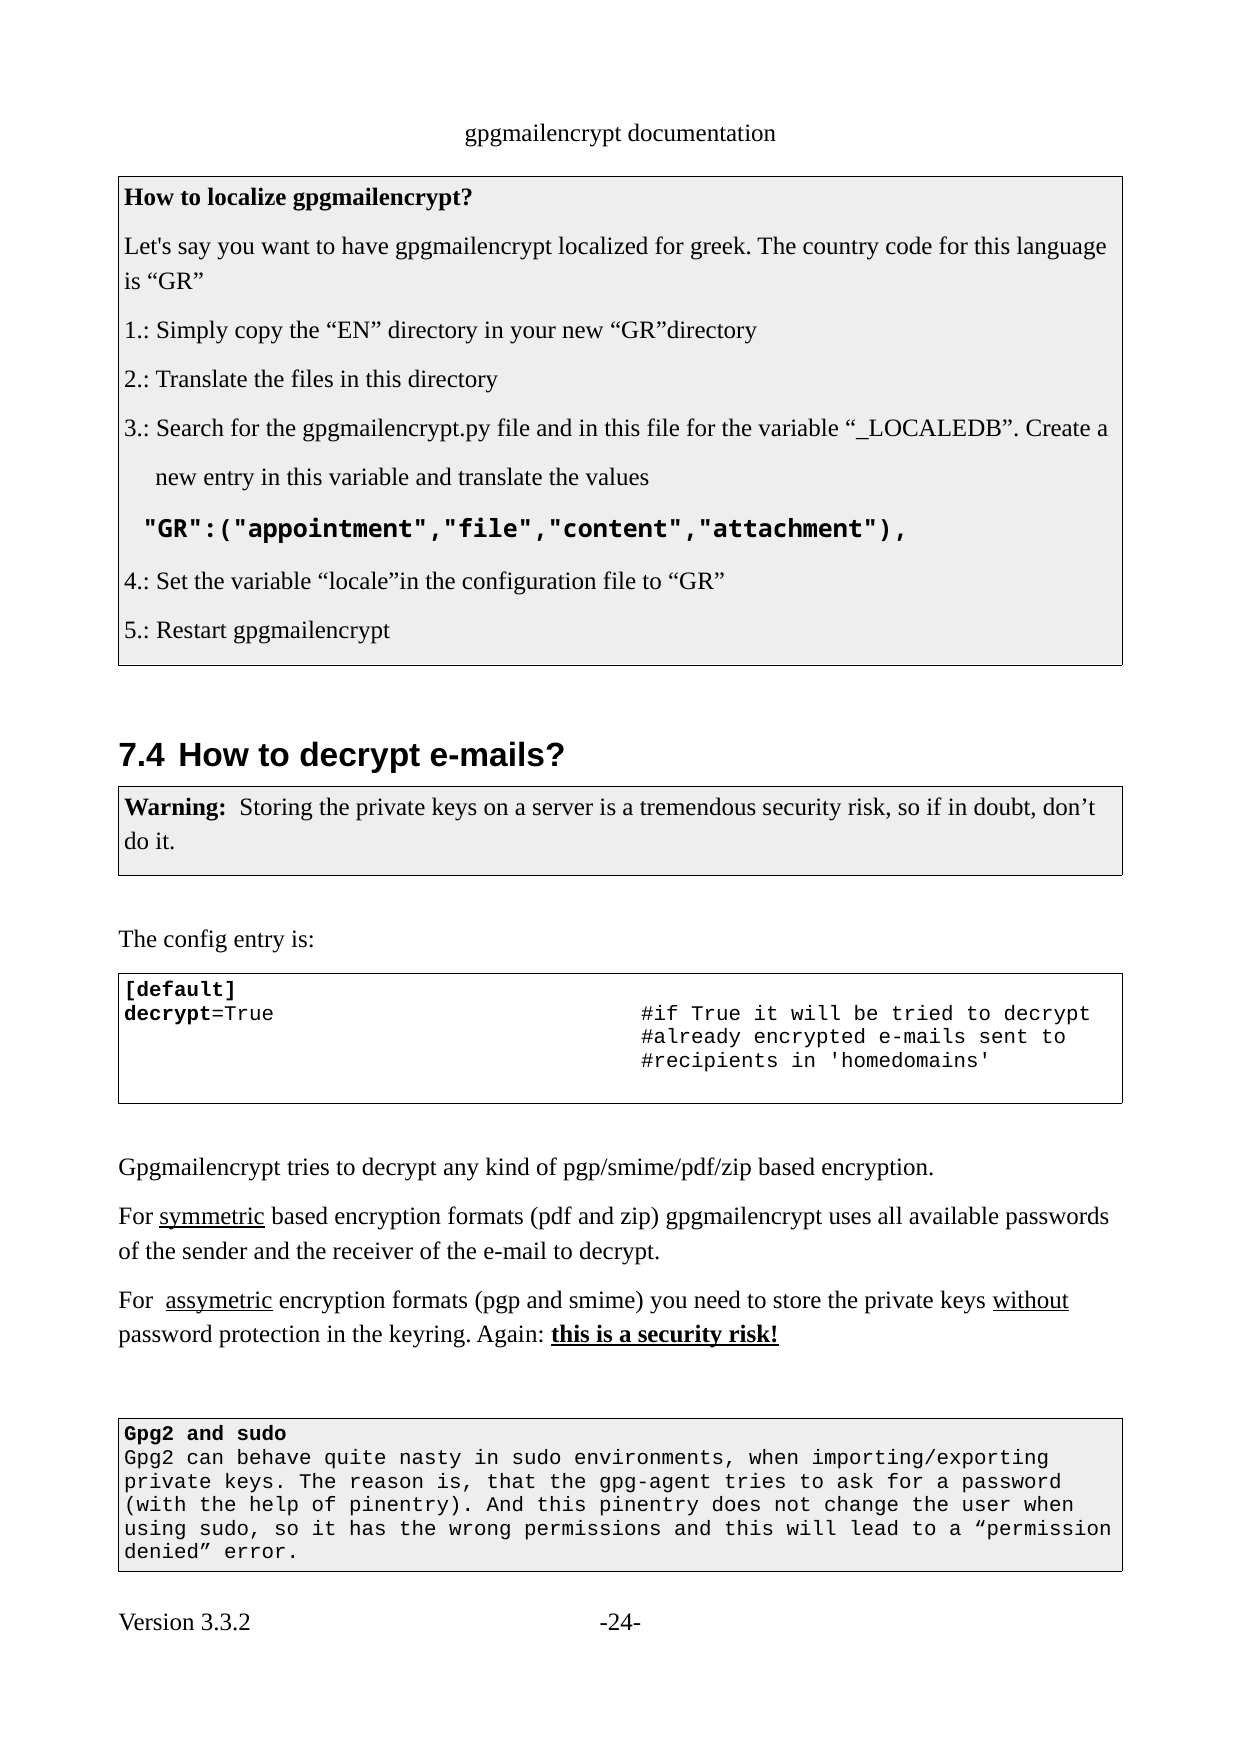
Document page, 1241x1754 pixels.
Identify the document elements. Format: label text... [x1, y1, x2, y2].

text For symmetric based encryption formats (pdf and zip) gpgmailencrypt uses all available passwords of the sender and the receiver of the e-mail to decrypt. [118, 1201, 1122, 1264]
text The config entry is: [118, 924, 1122, 953]
table_header How to localize gpgmailencrypt? Let's say you want to have gpgmailencrypt localized for greek. The country code for this language is “GR” 1.: Simply copy the “EN” directory in your new “GR”directory 2.: Translate the files in this directory 3.: Search for the gpgmailencrypt.py file and in this file for the variable “_LOCALEDB”. Create a new entry in this variable and translate the values "GR":("appointment","file","content","attachment"), 4.: Set the variable “locale”in the configuration file to “GR” 5.: Restart gpgmailencrypt [119, 177, 1122, 664]
table_header [default] decrypt=True #if True it will be tried to decrypt #already encrypted e-mails sent to #recipients in 'homedomains' [119, 974, 1122, 1103]
text For assymetric encryption formats (pgp and smime) you need to store the private keys without password protection in the keyring. Again: this is a security risk! [118, 1285, 1122, 1348]
table_header Warning: Storing the private keys on a server is a tremendous security risk, so if in doubt, don’t do it. [119, 787, 1122, 875]
text Gpgmailencrypt tries to decrypt any kind of pgp/smime/pdf/zip based encryption. [118, 1152, 1122, 1181]
table_header Gpg2 and sudo Gpg2 can behave quite nasty in sudo environments, when importing/exporting private keys. The reason is, that the gpg-agent tries to ask for a password (with the help of pinentry). And this pinentry does not change the user when using sudo, so it has the wrong permissions and this will lead to a “permission denied” error. [119, 1419, 1122, 1571]
subtitle How to decrypt e-mails? [118, 734, 1122, 773]
